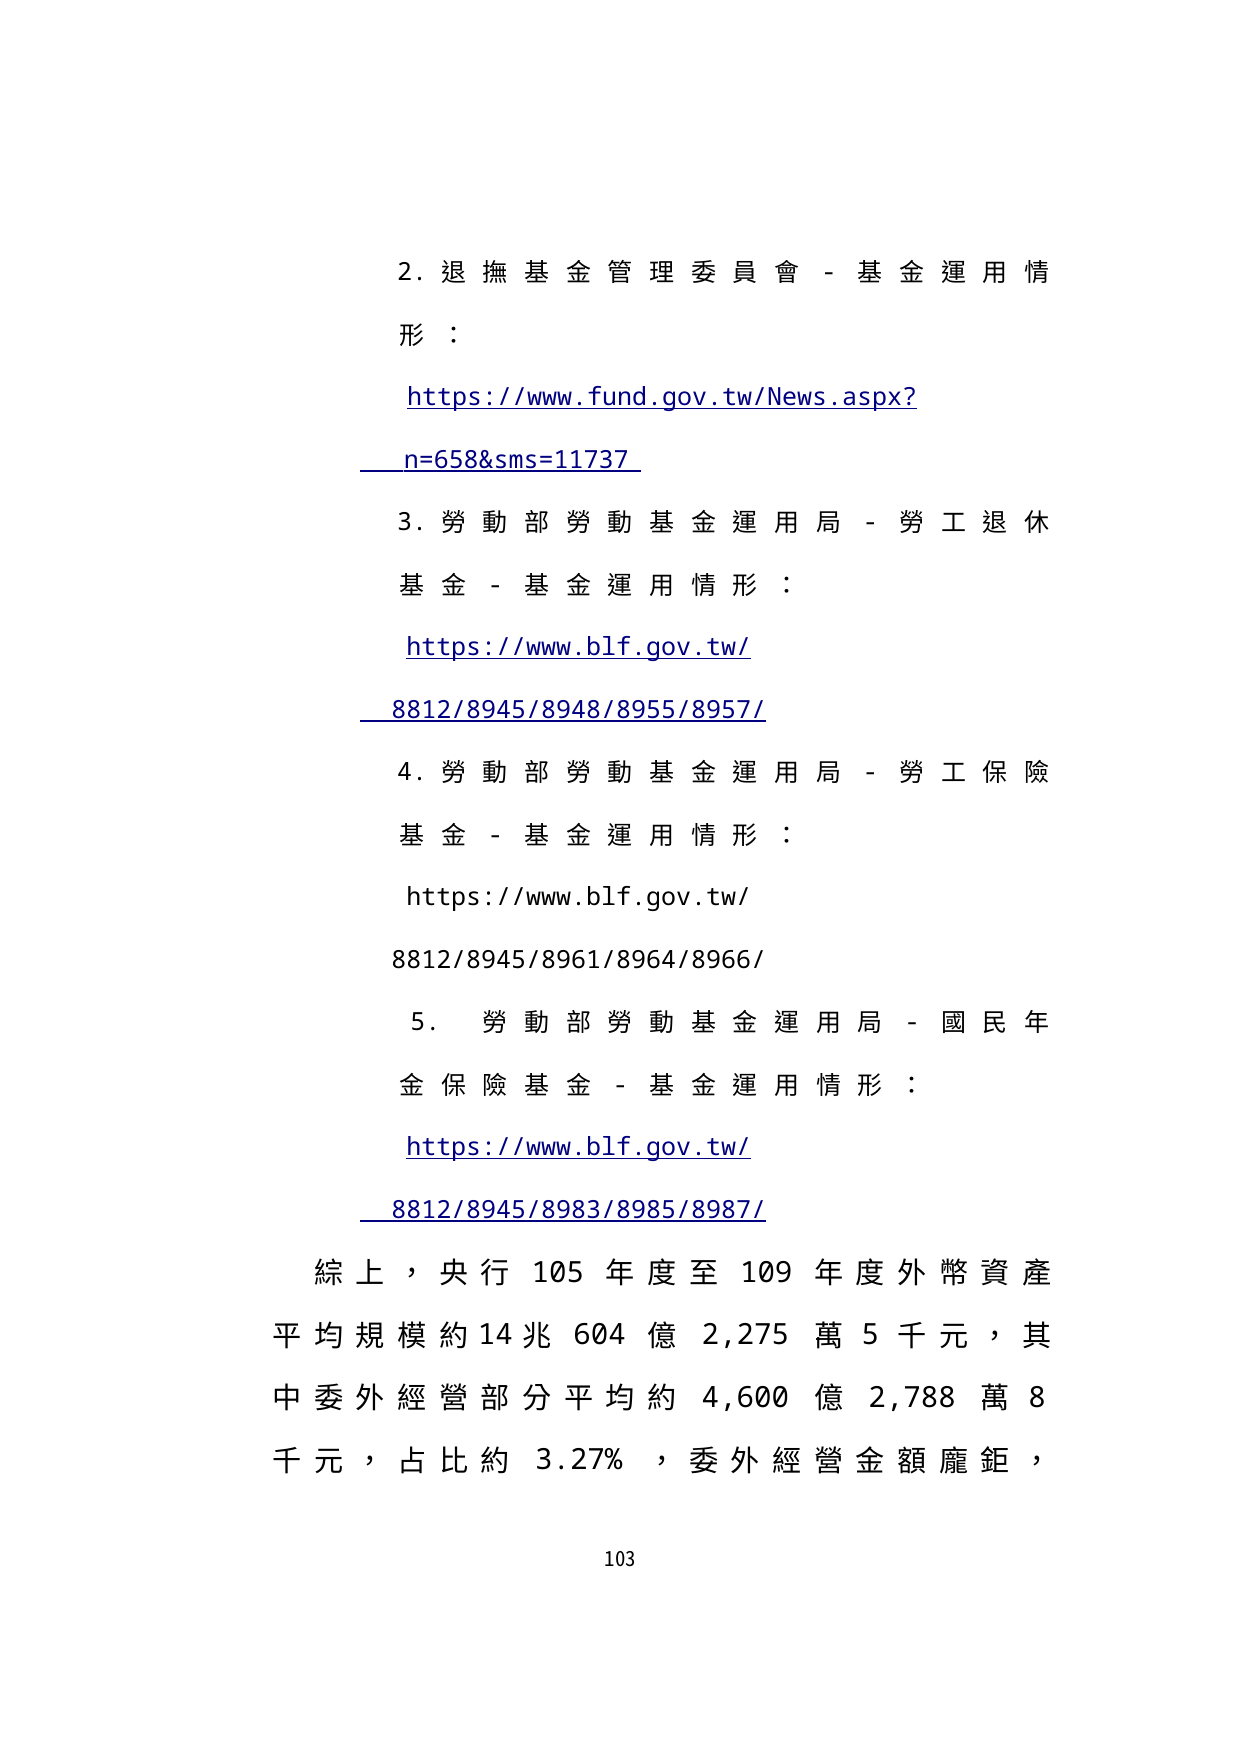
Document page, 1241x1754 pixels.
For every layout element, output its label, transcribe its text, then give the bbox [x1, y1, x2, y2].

text https://www.fund.gov.tw/News.aspx?n=658&sms=11737 [360, 354, 1058, 479]
text 綜上，央行105年度至109年度外幣資產平均規模約14兆604億2,275萬5千元，其中委外經營部分平均約4,600億2,788萬8千元，占比約3.27%，委外經營金額龐鉅， [242, 1229, 1058, 1479]
text 5. 勞動部勞動基金運用局-國民年金保險基金-基金運用情形： [360, 979, 1058, 1104]
text https://www.blf.gov.tw/8812/8945/8948/8955/8957/ [360, 604, 1058, 729]
text 2.退撫基金管理委員會-基金運用情形： [360, 229, 1058, 354]
text https://www.blf.gov.tw/8812/8945/8983/8985/8987/ [360, 1104, 1058, 1229]
text https://www.blf.gov.tw/8812/8945/8961/8964/8966/ [360, 854, 1058, 979]
text 4.勞動部勞動基金運用局-勞工保險基金-基金運用情形： [360, 729, 1058, 854]
text 3.勞動部勞動基金運用局-勞工退休基金-基金運用情形： [360, 479, 1058, 604]
